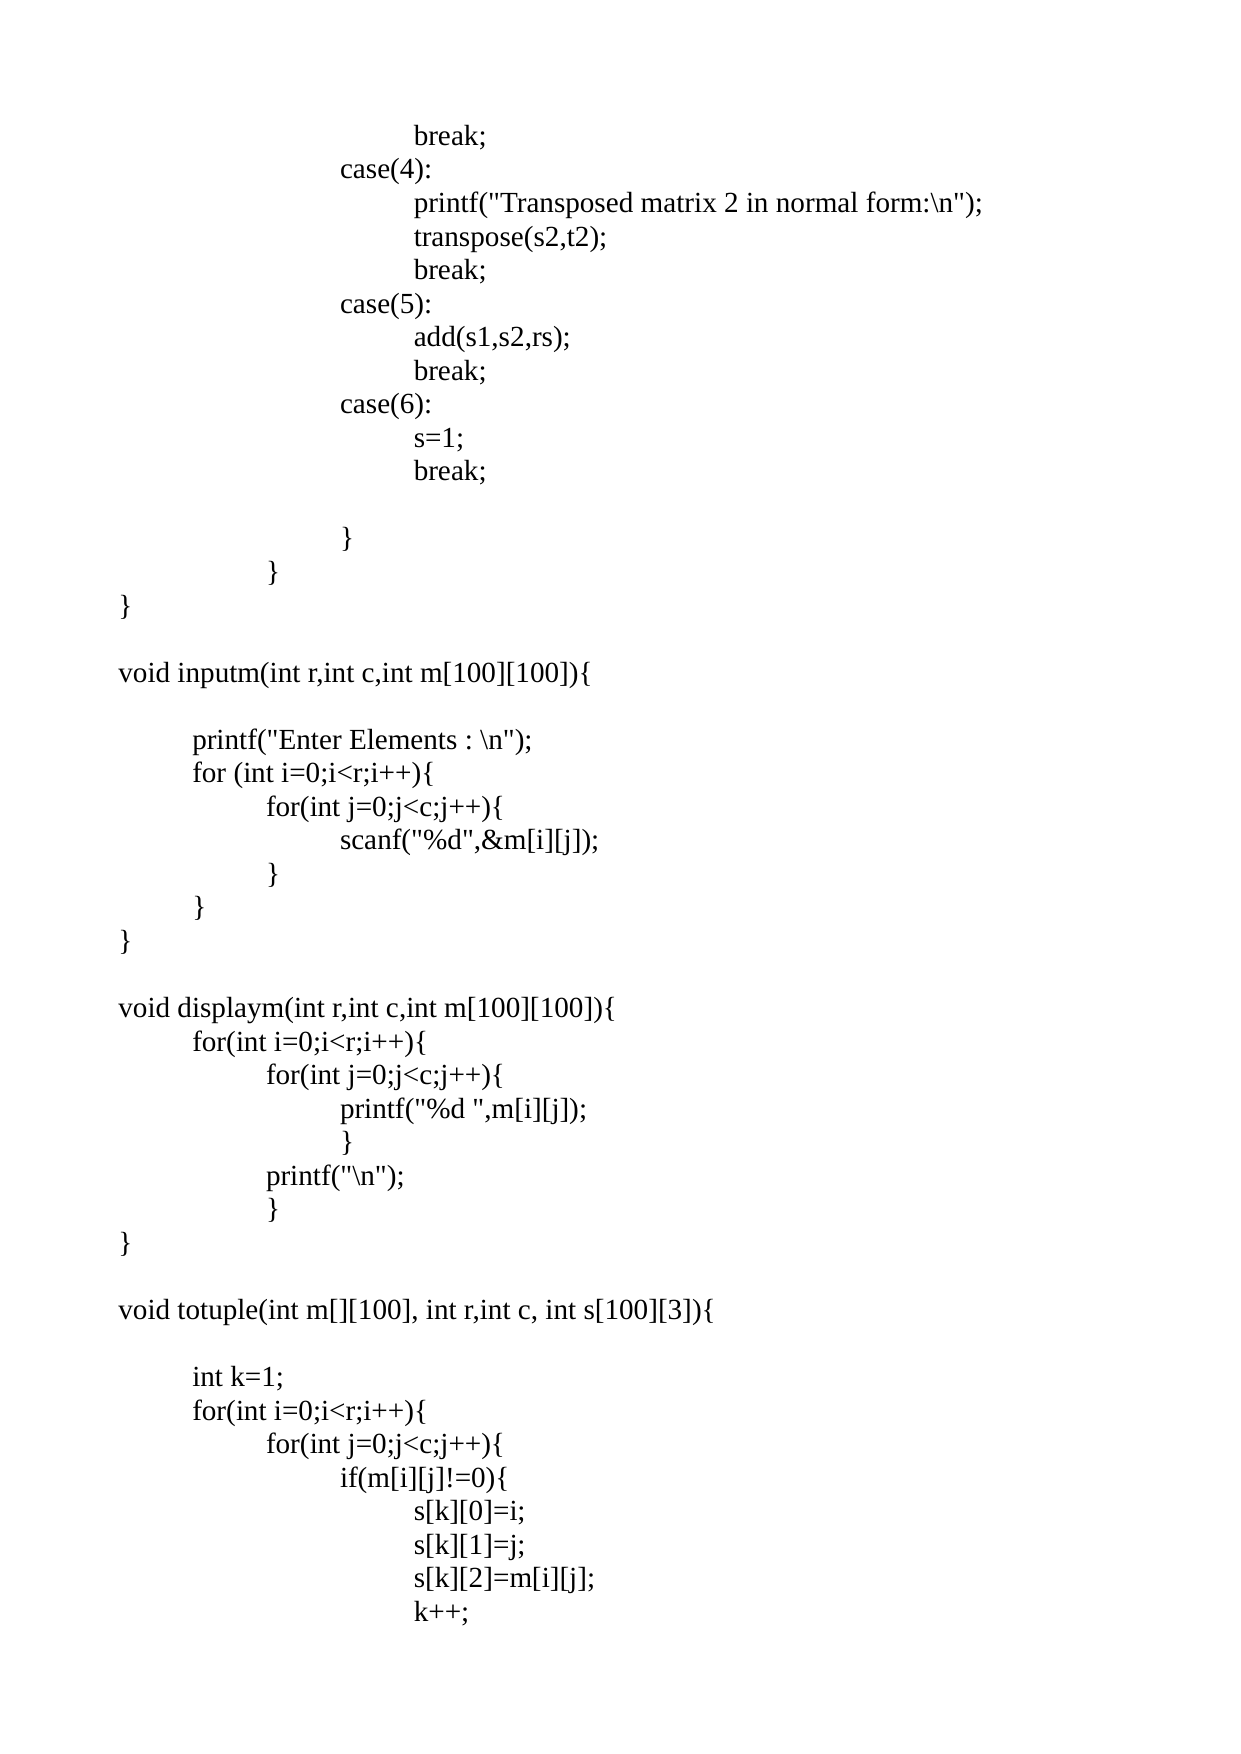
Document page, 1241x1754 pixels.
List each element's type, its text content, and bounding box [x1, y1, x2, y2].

text break; [118, 353, 1122, 386]
text void displaym(int r,int c,int m[100][100]){ [118, 990, 1122, 1024]
text printf("Enter Elements : \n"); [118, 722, 1122, 755]
text void totuple(int m[][100], int r,int c, int s[100][3]){ [118, 1292, 1122, 1326]
text int k=1; [118, 1359, 1122, 1393]
text break; [118, 252, 1122, 286]
text printf("%d ",m[i][j]); [118, 1091, 1122, 1124]
text } [118, 521, 1122, 554]
text s[k][2]=m[i][j]; [118, 1560, 1122, 1594]
text add(s1,s2,rs); [118, 319, 1122, 353]
text } [118, 1191, 1122, 1225]
text s[k][0]=i; [118, 1493, 1122, 1527]
text } [118, 588, 1122, 621]
text case(4): [118, 152, 1122, 185]
text } [118, 889, 1122, 923]
text } [118, 1225, 1122, 1258]
text for(int i=0;i<r;i++){ [118, 1024, 1122, 1057]
text case(6): [118, 386, 1122, 420]
text } [118, 856, 1122, 889]
text scanf("%d",&m[i][j]); [118, 822, 1122, 856]
text } [118, 923, 1122, 957]
text printf("\n"); [118, 1158, 1122, 1191]
text case(5): [118, 286, 1122, 319]
text } [118, 554, 1122, 588]
text s=1; [118, 420, 1122, 453]
text } [118, 1124, 1122, 1158]
text for(int j=0;j<c;j++){ [118, 1057, 1122, 1091]
text s[k][1]=j; [118, 1527, 1122, 1560]
text for(int j=0;j<c;j++){ [118, 1426, 1122, 1460]
text printf("Transposed matrix 2 in normal form:\n"); [118, 185, 1122, 219]
text break; [118, 453, 1122, 487]
text transpose(s2,t2); [118, 219, 1122, 252]
text k++; [118, 1594, 1122, 1627]
text void inputm(int r,int c,int m[100][100]){ [118, 655, 1122, 688]
text for(int i=0;i<r;i++){ [118, 1393, 1122, 1426]
text for(int j=0;j<c;j++){ [118, 789, 1122, 822]
text for (int i=0;i<r;i++){ [118, 755, 1122, 789]
text break; [118, 118, 1122, 152]
text if(m[i][j]!=0){ [118, 1460, 1122, 1493]
